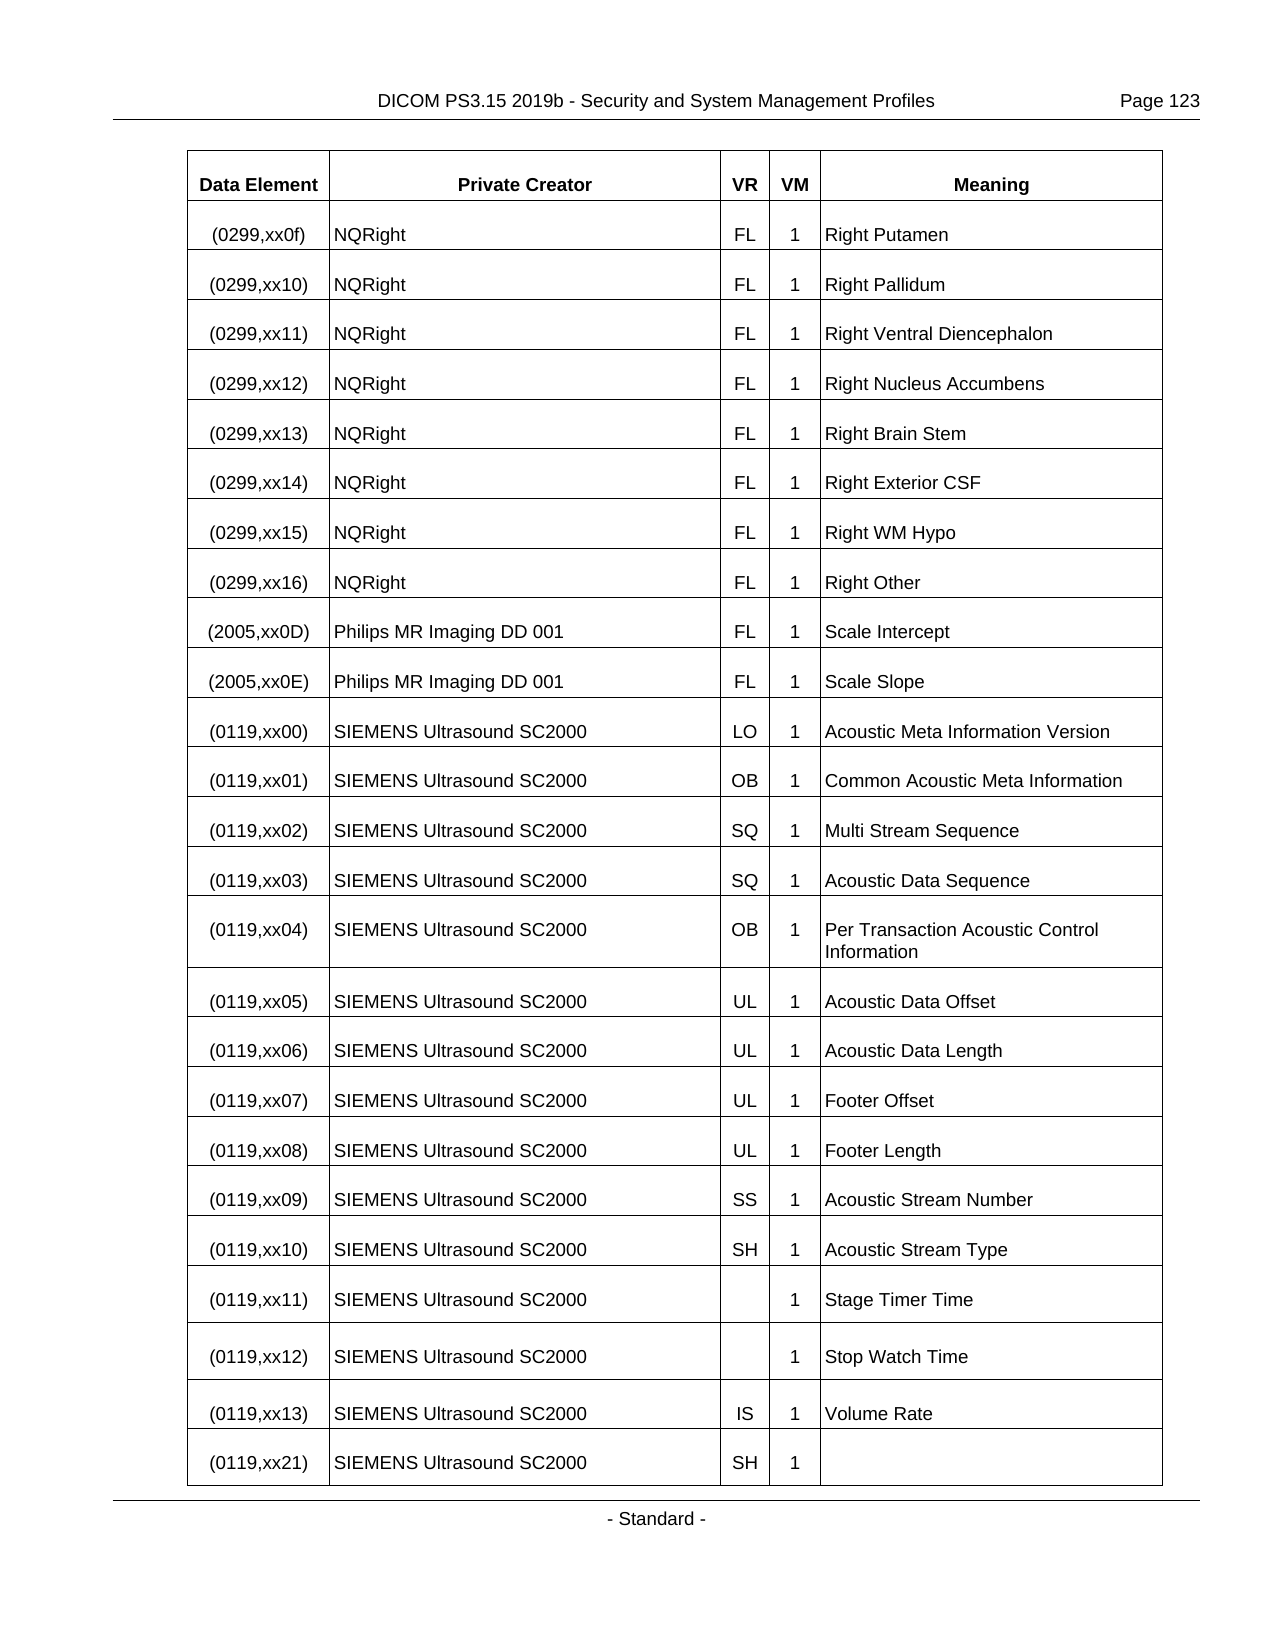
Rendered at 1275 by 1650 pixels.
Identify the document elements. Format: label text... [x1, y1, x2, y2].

table_cell (0119,xx13) [188, 1380, 329, 1428]
table_cell UL [721, 1117, 769, 1165]
table_cell SIEMENS Ultrasound SC2000 [330, 1067, 720, 1116]
table_cell SIEMENS Ultrasound SC2000 [330, 1266, 720, 1322]
table_cell FL [721, 449, 769, 498]
table_cell SQ [721, 847, 769, 895]
table_cell Stop Watch Time [821, 1323, 1162, 1378]
table_cell Acoustic Data Sequence [821, 847, 1162, 895]
table_cell 1 [770, 1067, 820, 1116]
table_cell UL [721, 968, 769, 1016]
table_cell SIEMENS Ultrasound SC2000 [330, 698, 720, 746]
table_cell Right WM Hypo [821, 499, 1162, 547]
table_cell Volume Rate [821, 1380, 1162, 1428]
table_cell SQ [721, 797, 769, 846]
table_cell SIEMENS Ultrasound SC2000 [330, 1117, 720, 1165]
table_cell (0119,xx10) [188, 1216, 329, 1265]
table_cell 1 [770, 1266, 820, 1322]
table_cell SIEMENS Ultrasound SC2000 [330, 1216, 720, 1265]
table_cell SIEMENS Ultrasound SC2000 [330, 1166, 720, 1215]
table_cell UL [721, 1017, 769, 1066]
table_cell Philips MR Imaging DD 001 [330, 648, 720, 697]
table_cell Right Nucleus Accumbens [821, 350, 1162, 398]
table_cell (2005,xx0E) [188, 648, 329, 697]
table_cell (0119,xx00) [188, 698, 329, 746]
table_cell (0119,xx08) [188, 1117, 329, 1165]
table_cell (0299,xx13) [188, 400, 329, 448]
table_cell (0119,xx03) [188, 847, 329, 895]
table_cell Acoustic Stream Number [821, 1166, 1162, 1215]
table_cell (0299,xx12) [188, 350, 329, 398]
table_cell 1 [770, 968, 820, 1016]
table_cell 1 [770, 698, 820, 746]
table_cell NQRight [330, 300, 720, 349]
table_cell 1 [770, 598, 820, 647]
table_cell 1 [770, 350, 820, 398]
table_cell Scale Intercept [821, 598, 1162, 647]
table_cell Acoustic Data Length [821, 1017, 1162, 1066]
table_cell 1 [770, 549, 820, 597]
table_cell Acoustic Meta Information Version [821, 698, 1162, 746]
table_cell LO [721, 698, 769, 746]
table_cell (0119,xx05) [188, 968, 329, 1016]
table_cell SIEMENS Ultrasound SC2000 [330, 847, 720, 895]
table_cell OB [721, 896, 769, 967]
table_cell (0119,xx04) [188, 896, 329, 967]
table_cell NQRight [330, 449, 720, 498]
table_cell Right Exterior CSF [821, 449, 1162, 498]
table_cell NQRight [330, 499, 720, 547]
table_cell 1 [770, 847, 820, 895]
table_cell FL [721, 201, 769, 249]
table_cell NQRight [330, 250, 720, 299]
table_cell FL [721, 350, 769, 398]
table_cell Acoustic Data Offset [821, 968, 1162, 1016]
table_cell 1 [770, 1323, 820, 1378]
table_cell 1 [770, 449, 820, 498]
table_cell NQRight [330, 350, 720, 398]
table_cell (0299,xx11) [188, 300, 329, 349]
table_cell NQRight [330, 201, 720, 249]
table_cell SIEMENS Ultrasound SC2000 [330, 968, 720, 1016]
table_cell Right Ventral Diencephalon [821, 300, 1162, 349]
table_cell SIEMENS Ultrasound SC2000 [330, 747, 720, 796]
table_cell (0299,xx16) [188, 549, 329, 597]
table_header Data Element [188, 151, 329, 200]
table_cell FL [721, 499, 769, 547]
table_cell SIEMENS Ultrasound SC2000 [330, 797, 720, 846]
table_cell Acoustic Stream Type [821, 1216, 1162, 1265]
table_cell OB [721, 747, 769, 796]
table_cell FL [721, 648, 769, 697]
table_cell UL [721, 1067, 769, 1116]
table_cell Scale Slope [821, 648, 1162, 697]
table_header Meaning [821, 151, 1162, 200]
table_cell 1 [770, 1117, 820, 1165]
table_cell Per Transaction Acoustic Control Information [821, 896, 1162, 967]
table_cell [721, 1266, 769, 1322]
table_cell (0299,xx10) [188, 250, 329, 299]
table_cell FL [721, 598, 769, 647]
table_cell (0299,xx14) [188, 449, 329, 498]
table_cell 1 [770, 300, 820, 349]
table_cell SIEMENS Ultrasound SC2000 [330, 1323, 720, 1378]
table_cell FL [721, 250, 769, 299]
table_cell 1 [770, 1429, 820, 1485]
table_cell 1 [770, 400, 820, 448]
table_cell (0119,xx06) [188, 1017, 329, 1066]
table_cell FL [721, 549, 769, 597]
table_cell SIEMENS Ultrasound SC2000 [330, 1380, 720, 1428]
table_cell Multi Stream Sequence [821, 797, 1162, 846]
table_cell (2005,xx0D) [188, 598, 329, 647]
table_header VR [721, 151, 769, 200]
table_cell [821, 1429, 1162, 1485]
table_header Private Creator [330, 151, 720, 200]
table_cell 1 [770, 201, 820, 249]
table_cell FL [721, 400, 769, 448]
table_cell 1 [770, 648, 820, 697]
table_cell 1 [770, 896, 820, 967]
table_cell Right Other [821, 549, 1162, 597]
table_cell SH [721, 1216, 769, 1265]
table_cell Footer Offset [821, 1067, 1162, 1116]
table_cell (0119,xx11) [188, 1266, 329, 1322]
table_cell SH [721, 1429, 769, 1485]
table_cell Right Putamen [821, 201, 1162, 249]
table_cell 1 [770, 747, 820, 796]
table_cell Right Brain Stem [821, 400, 1162, 448]
table_cell (0119,xx01) [188, 747, 329, 796]
table_cell (0119,xx09) [188, 1166, 329, 1215]
table_cell IS [721, 1380, 769, 1428]
table_cell 1 [770, 1216, 820, 1265]
table_cell 1 [770, 1380, 820, 1428]
table_cell (0119,xx21) [188, 1429, 329, 1485]
table_cell 1 [770, 797, 820, 846]
table_cell (0119,xx07) [188, 1067, 329, 1116]
table_cell SIEMENS Ultrasound SC2000 [330, 1429, 720, 1485]
table_cell 1 [770, 250, 820, 299]
table_cell SS [721, 1166, 769, 1215]
table_cell Footer Length [821, 1117, 1162, 1165]
table_cell 1 [770, 1166, 820, 1215]
table_header VM [770, 151, 820, 200]
table_cell Common Acoustic Meta Information [821, 747, 1162, 796]
table_cell NQRight [330, 400, 720, 448]
table_cell NQRight [330, 549, 720, 597]
table_cell FL [721, 300, 769, 349]
table_cell Right Pallidum [821, 250, 1162, 299]
table_cell 1 [770, 499, 820, 547]
table_cell (0119,xx12) [188, 1323, 329, 1378]
table_cell Stage Timer Time [821, 1266, 1162, 1322]
table_cell SIEMENS Ultrasound SC2000 [330, 1017, 720, 1066]
table_cell Philips MR Imaging DD 001 [330, 598, 720, 647]
table_cell 1 [770, 1017, 820, 1066]
table_cell (0299,xx0f) [188, 201, 329, 249]
table_cell (0299,xx15) [188, 499, 329, 547]
table_cell SIEMENS Ultrasound SC2000 [330, 896, 720, 967]
table_cell (0119,xx02) [188, 797, 329, 846]
table_cell [721, 1323, 769, 1378]
